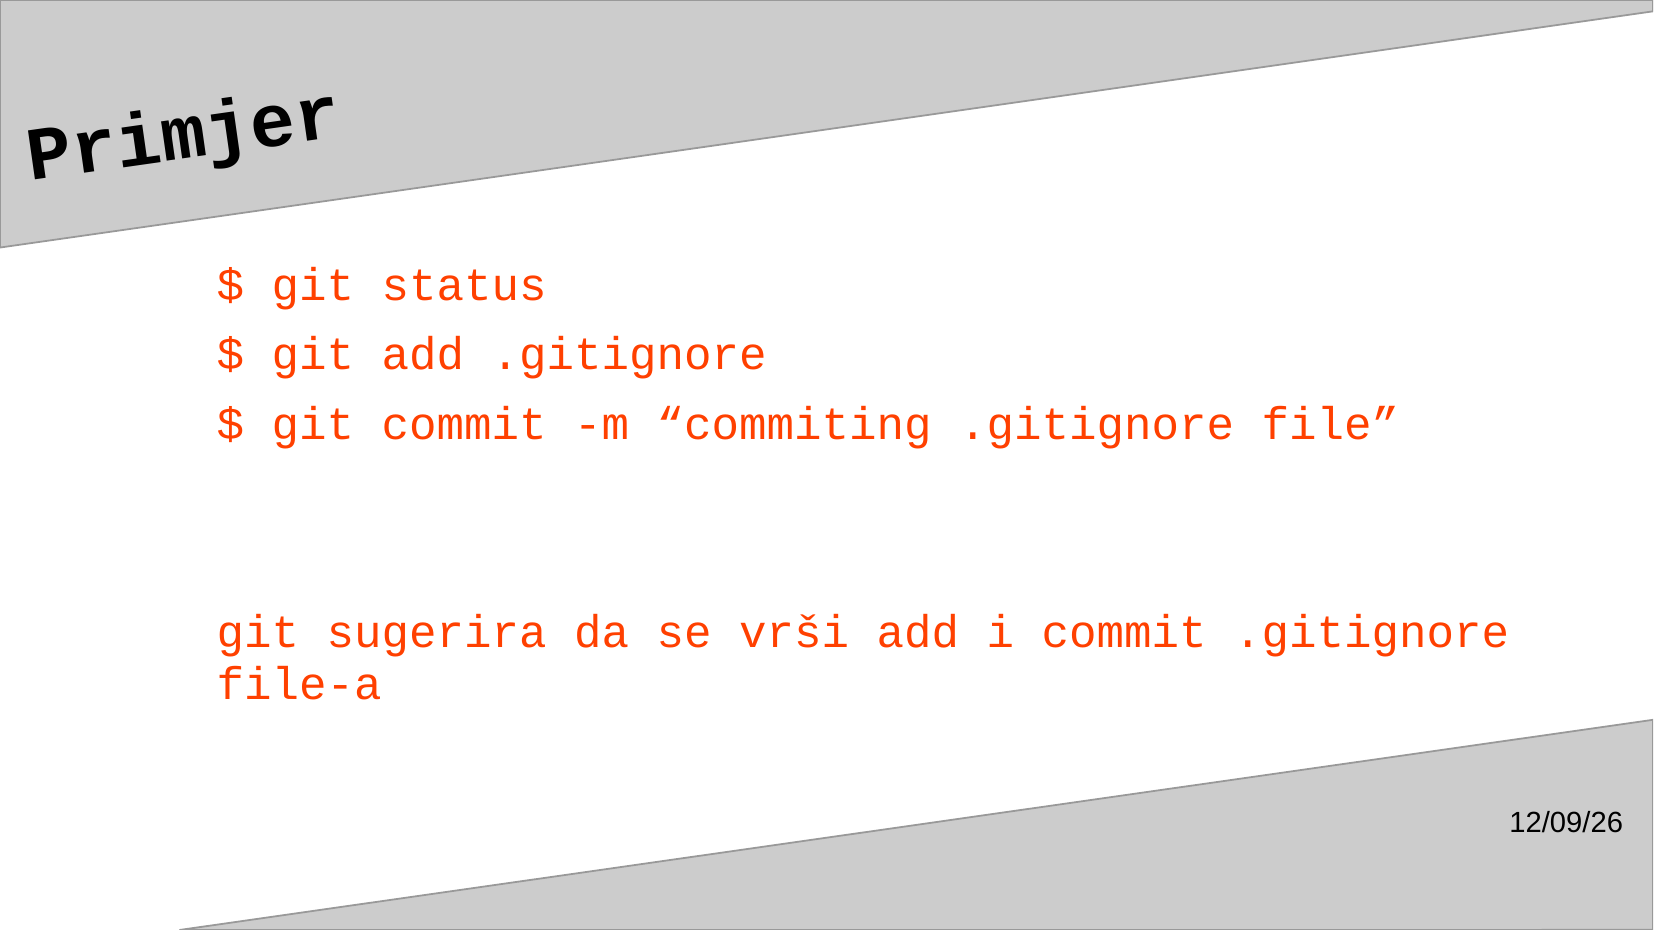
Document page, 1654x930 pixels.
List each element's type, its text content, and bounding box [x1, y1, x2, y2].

title Primjer [16, 0, 1501, 239]
list $ git status $ git add .gitignore $ git commit -m “commiting .gitignore file” git sugerira da se vrši add i commit .gitignore file-a [74, 262, 1530, 802]
